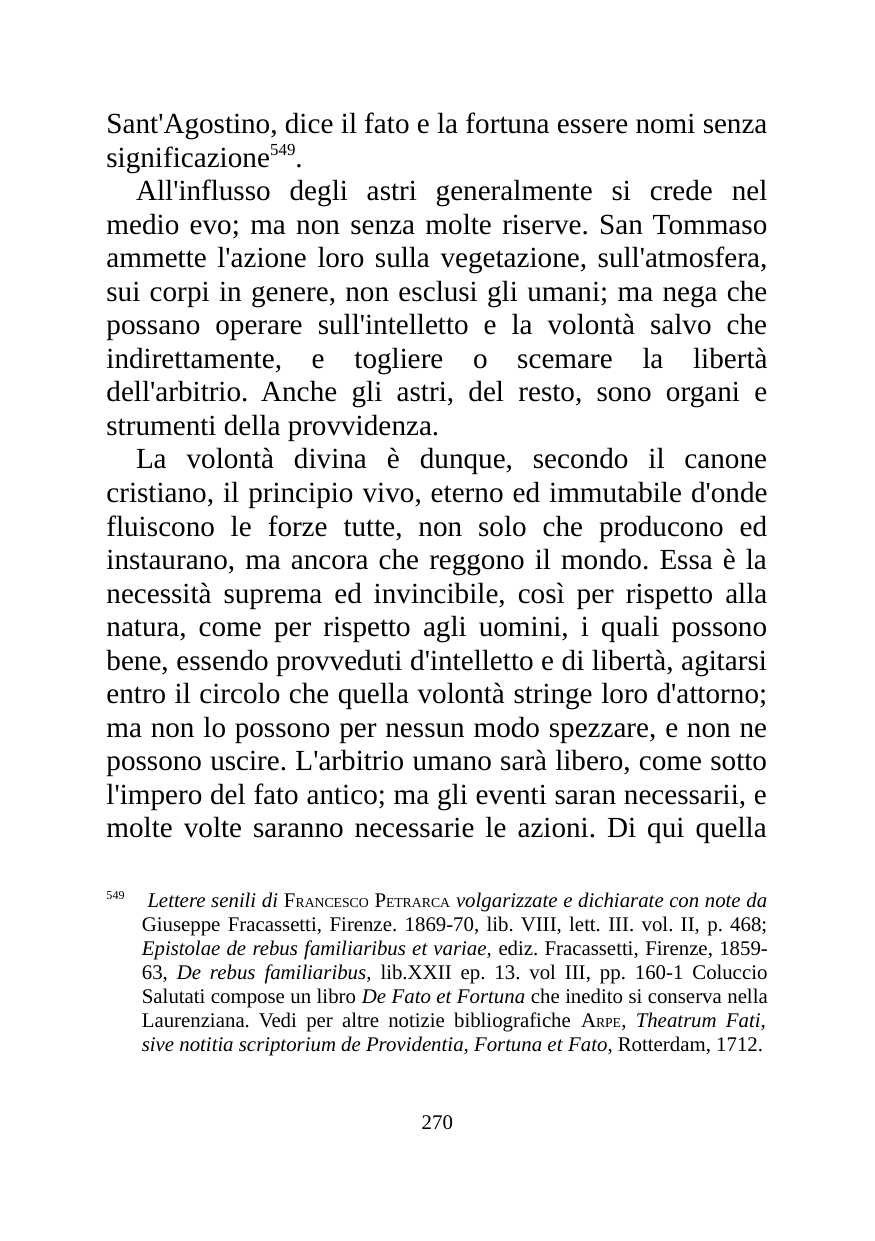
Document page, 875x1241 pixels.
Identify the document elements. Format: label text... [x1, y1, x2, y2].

text Lettere senili di Francesco Petrarca volgarizzate e dichiarate con note da Giuseppe Fracassetti, Firenze. 1869-70, lib. VIII, lett. III. vol. II, p. 468; Epistolae de rebus familiaribus et variae, ediz. Fracassetti, Firenze, 1859-63, De rebus familiaribus, lib.XXII ep. 13. vol III, pp. 160-1 Coluccio Salutati compose un libro De Fato et Fortuna che inedito si conserva nella Laurenziana. Vedi per altre notizie bibliografiche Arpe, Theatrum Fati, sive notitia scriptorium de Providentia, Fortuna et Fato, Rotterdam, 1712. [106, 888, 768, 1056]
text All'influsso degli astri generalmente si crede nel medio evo; ma non senza molte riserve. San Tommaso ammette l'azione loro sulla vegetazione, sull'atmosfera, sui corpi in genere, non esclusi gli umani; ma nega che possano operare sull'intelletto e la volontà salvo che indirettamente, e togliere o scemare la libertà dell'arbitrio. Anche gli astri, del resto, sono organi e strumenti della provvidenza. [106, 173, 768, 442]
text Sant'Agostino, dice il fato e la fortuna essere nomi senza significazione. [106, 106, 768, 173]
text La volontà divina è dunque, secondo il canone cristiano, il principio vivo, eterno ed immutabile d'onde fluiscono le forze tutte, non solo che producono ed instaurano, ma ancora che reggono il mondo. Essa è la necessità suprema ed invincibile, così per rispetto alla natura, come per rispetto agli uomini, i quali possono bene, essendo provveduti d'intelletto e di libertà, agitarsi entro il circolo che quella volontà stringe loro d'attorno; ma non lo possono per nessun modo spezzare, e non ne possono uscire. L'arbitrio umano sarà libero, come sotto l'impero del fato antico; ma gli eventi saran necessarii, e molte volte saranno necessarie le azioni. Di qui quella [106, 442, 768, 844]
